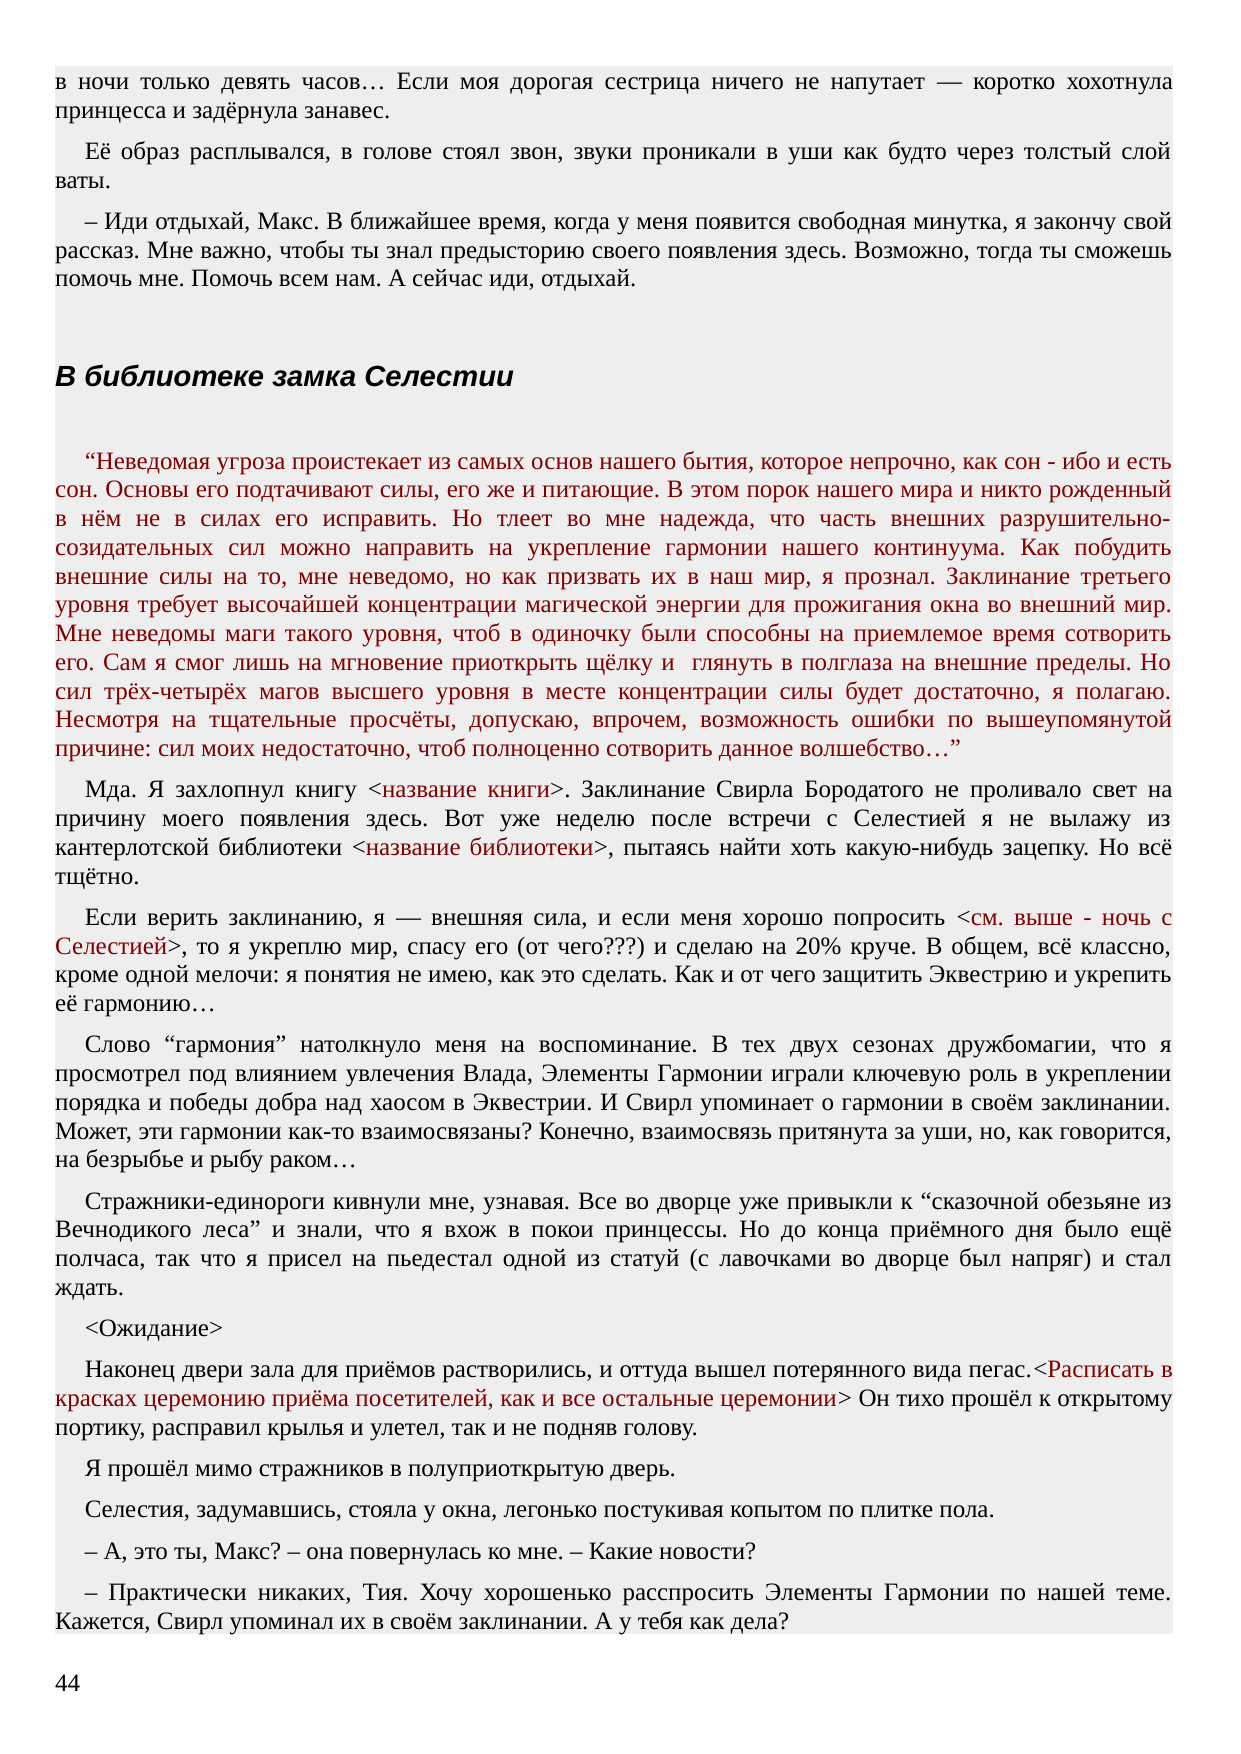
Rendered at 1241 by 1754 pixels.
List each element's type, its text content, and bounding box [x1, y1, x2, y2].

text Её образ расплывался, в голове стоял звон, звуки проникали в уши как будто через толстый слой ваты. [55, 136, 1173, 193]
text Слово “гармония” натолкнуло меня на воспоминание. В тех двух сезонах дружбомагии, что я просмотрел под влиянием увлечения Влада, Элементы Гармонии играли ключевую роль в укреплении порядка и победы добра над хаосом в Эквестрии. И Свирл упоминает о гармонии в своём заклинании. Может, эти гармонии как-то взаимосвязаны? Конечно, взаимосвязь притянута за уши, но, как говорится, на безрыбье и рыбу раком… [55, 1029, 1173, 1173]
text Стражники-единороги кивнули мне, узнавая. Все во дворце уже привыкли к “сказочной обезьяне из Вечнодикого леса” и знали, что я вхож в покои принцессы. Но до конца приёмного дня было ещё полчаса, так что я присел на пьедестал одной из статуй (с лавочками во дворце был напряг) и стал ждать. [55, 1186, 1173, 1301]
text “Неведомая угроза проистекает из самых основ нашего бытия, которое непрочно, как сон - ибо и есть сон. Основы его подтачивают силы, его же и питающие. В этом порок нашего мира и никто рожденный в нём не в силах его исправить. Но тлеет во мне надежда, что часть внешних разрушительно-созидательных сил можно направить на укрепление гармонии нашего континуума. Как побудить внешние силы на то, мне неведомо, но как призвать их в наш мир, я прознал. Заклинание третьего уровня требует высочайшей концентрации магической энергии для прожигания окна во внешний мир. Мне неведомы маги такого уровня, чтоб в одиночку были способны на приемлемое время сотворить его. Сам я смог лишь на мгновение приоткрыть щёлку и глянуть в полглаза на внешние пределы. Но сил трёх-четырёх магов высшего уровня в месте концентрации силы будет достаточно, я полагаю. Несмотря на тщательные просчёты, допускаю, впрочем, возможность ошибки по вышеупомянутой причине: сил моих недостаточно, чтоб полноценно сотворить данное волшебство…” [55, 446, 1173, 762]
subtitle В библиотеке замка Селестии [55, 358, 1173, 392]
text Я прошёл мимо стражников в полуприоткрытую дверь. [55, 1453, 1173, 1482]
text <Ожидание> [55, 1313, 1173, 1342]
text Мда. Я захлопнул книгу <название книги>. Заклинание Свирла Бородатого не проливало свет на причину моего появления здесь. Вот уже неделю после встречи с Селестией я не вылажу из кантерлотской библиотеки <название библиотеки>, пытаясь найти хоть какую-нибудь зацепку. Но всё тщётно. [55, 774, 1173, 889]
text – А, это ты, Макс? – она повернулась ко мне. – Какие новости? [55, 1536, 1173, 1564]
text – Иди отдыхай, Макс. В ближайшее время, когда у меня появится свободная минутка, я закончу свой рассказ. Мне важно, чтобы ты знал предысторию своего появления здесь. Возможно, тогда ты сможешь помочь мне. Помочь всем нам. А сейчас иди, отдыхай. [55, 206, 1173, 292]
text в ночи только девять часов… Если моя дорогая сестрица ничего не напутает — коротко хохотнула принцесса и задёрнула занавес. [55, 66, 1173, 123]
text Наконец двери зала для приёмов растворились, и оттуда вышел потерянного вида пегас.<Расписать в красках церемонию приёма посетителей, как и все остальные церемонии> Он тихо прошёл к открытому портику, расправил крылья и улетел, так и не подняв голову. [55, 1354, 1173, 1441]
text Если верить заклинанию, я — внешняя сила, и если меня хорошо попросить <см. выше - ночь с Селестией>, то я укреплю мир, спасу его (от чего???) и сделаю на 20% круче. В общем, всё классно, кроме одной мелочи: я понятия не имею, как это сделать. Как и от чего защитить Эквестрию и укрепить её гармонию… [55, 902, 1173, 1017]
text Селестия, задумавшись, стояла у окна, легонько постукивая копытом по плитке пола. [55, 1494, 1173, 1523]
text – Практически никаких, Тия. Хочу хорошенько расспросить Элементы Гармонии по нашей теме. Кажется, Свирл упоминал их в своём заклинании. А у тебя как дела? [55, 1577, 1173, 1634]
